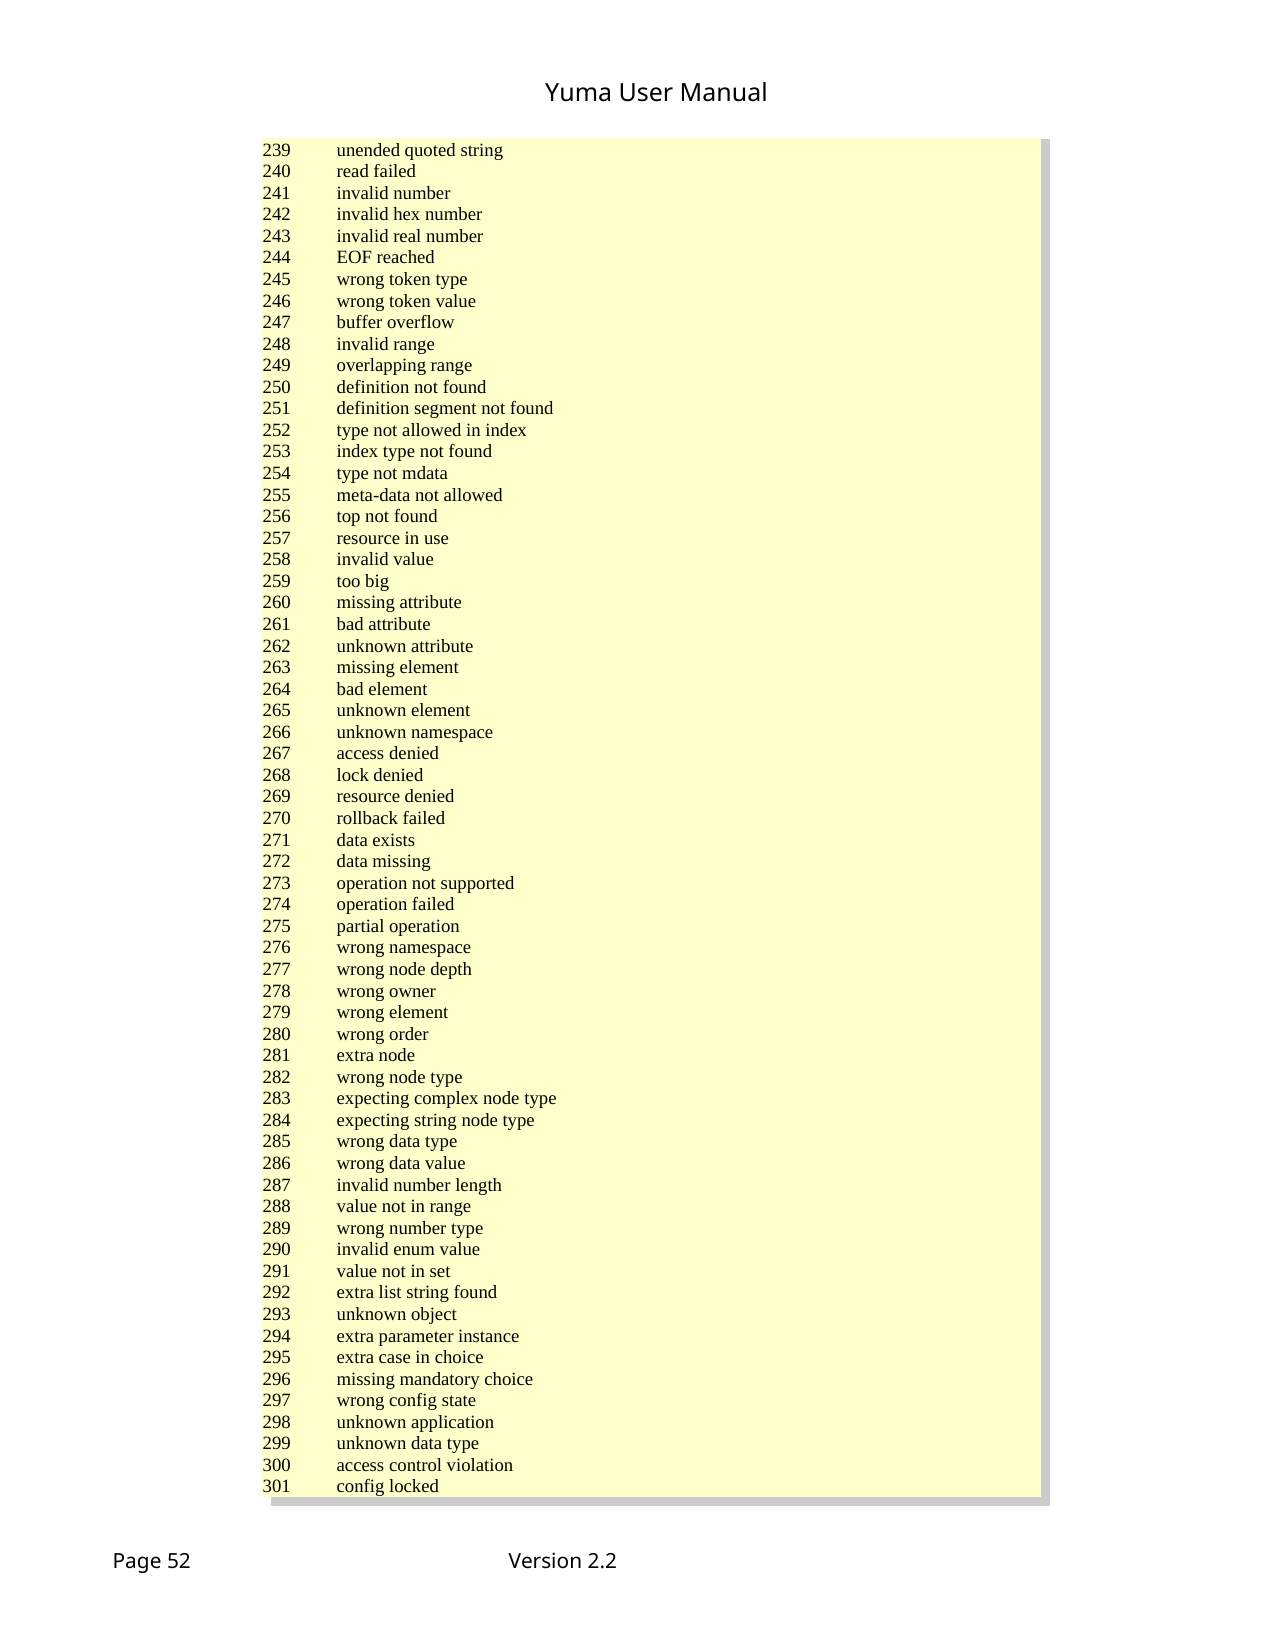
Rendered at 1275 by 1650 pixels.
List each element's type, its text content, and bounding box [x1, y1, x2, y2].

text 262 unknown attribute [262, 634, 1041, 656]
text 252 type not allowed in index [262, 419, 1041, 440]
text 246 wrong token value [262, 289, 1041, 311]
text 263 missing element [262, 656, 1041, 678]
text 268 lock denied [262, 764, 1041, 785]
text 281 extra node [262, 1044, 1041, 1066]
text 244 EOF reached [262, 246, 1041, 268]
text 284 expecting string node type [262, 1109, 1041, 1130]
text 289 wrong number type [262, 1217, 1041, 1238]
text 250 definition not found [262, 376, 1041, 397]
text 282 wrong node type [262, 1066, 1041, 1087]
text 260 missing attribute [262, 591, 1041, 613]
text 267 access denied [262, 742, 1041, 764]
text 280 wrong order [262, 1023, 1041, 1044]
text 255 meta-data not allowed [262, 483, 1041, 505]
text 269 resource denied [262, 785, 1041, 807]
text 259 too big [262, 570, 1041, 591]
text 291 value not in set [262, 1260, 1041, 1281]
text 275 partial operation [262, 915, 1041, 936]
text 287 invalid number length [262, 1173, 1041, 1195]
text 296 missing mandatory choice [262, 1368, 1041, 1389]
text 258 invalid value [262, 548, 1041, 570]
text 265 unknown element [262, 699, 1041, 721]
text 257 resource in use [262, 527, 1041, 548]
text 300 access control violation [262, 1454, 1041, 1475]
text 241 invalid number [262, 182, 1041, 203]
text 288 value not in range [262, 1195, 1041, 1217]
text 253 index type not found [262, 440, 1041, 462]
text 292 extra list string found [262, 1281, 1041, 1303]
text 264 bad element [262, 678, 1041, 699]
text 248 invalid range [262, 333, 1041, 354]
text 283 expecting complex node type [262, 1087, 1041, 1109]
text 276 wrong namespace [262, 936, 1041, 958]
text 256 top not found [262, 505, 1041, 527]
text 254 type not mdata [262, 462, 1041, 483]
text 240 read failed [262, 160, 1041, 182]
text 299 unknown data type [262, 1432, 1041, 1454]
text 278 wrong owner [262, 979, 1041, 1001]
text 271 data exists [262, 828, 1041, 850]
text 266 unknown namespace [262, 721, 1041, 742]
text 245 wrong token type [262, 268, 1041, 289]
text 277 wrong node depth [262, 958, 1041, 979]
text 285 wrong data type [262, 1130, 1041, 1152]
text 301 config locked [262, 1475, 1041, 1497]
text 286 wrong data value [262, 1152, 1041, 1173]
text 272 data missing [262, 850, 1041, 872]
text 274 operation failed [262, 893, 1041, 915]
text 251 definition segment not found [262, 397, 1041, 419]
text 270 rollback failed [262, 807, 1041, 828]
text 242 invalid hex number [262, 203, 1041, 225]
text 290 invalid enum value [262, 1238, 1041, 1260]
text 298 unknown application [262, 1411, 1041, 1432]
text 247 buffer overflow [262, 311, 1041, 333]
text 293 unknown object [262, 1303, 1041, 1324]
text 273 operation not supported [262, 872, 1041, 893]
text 279 wrong element [262, 1001, 1041, 1023]
text 294 extra parameter instance [262, 1324, 1041, 1346]
text 239 unended quoted string [262, 138, 1041, 160]
text 295 extra case in choice [262, 1346, 1041, 1368]
text 297 wrong config state [262, 1389, 1041, 1411]
text 243 invalid real number [262, 225, 1041, 246]
text 261 bad attribute [262, 613, 1041, 634]
text 249 overlapping range [262, 354, 1041, 376]
